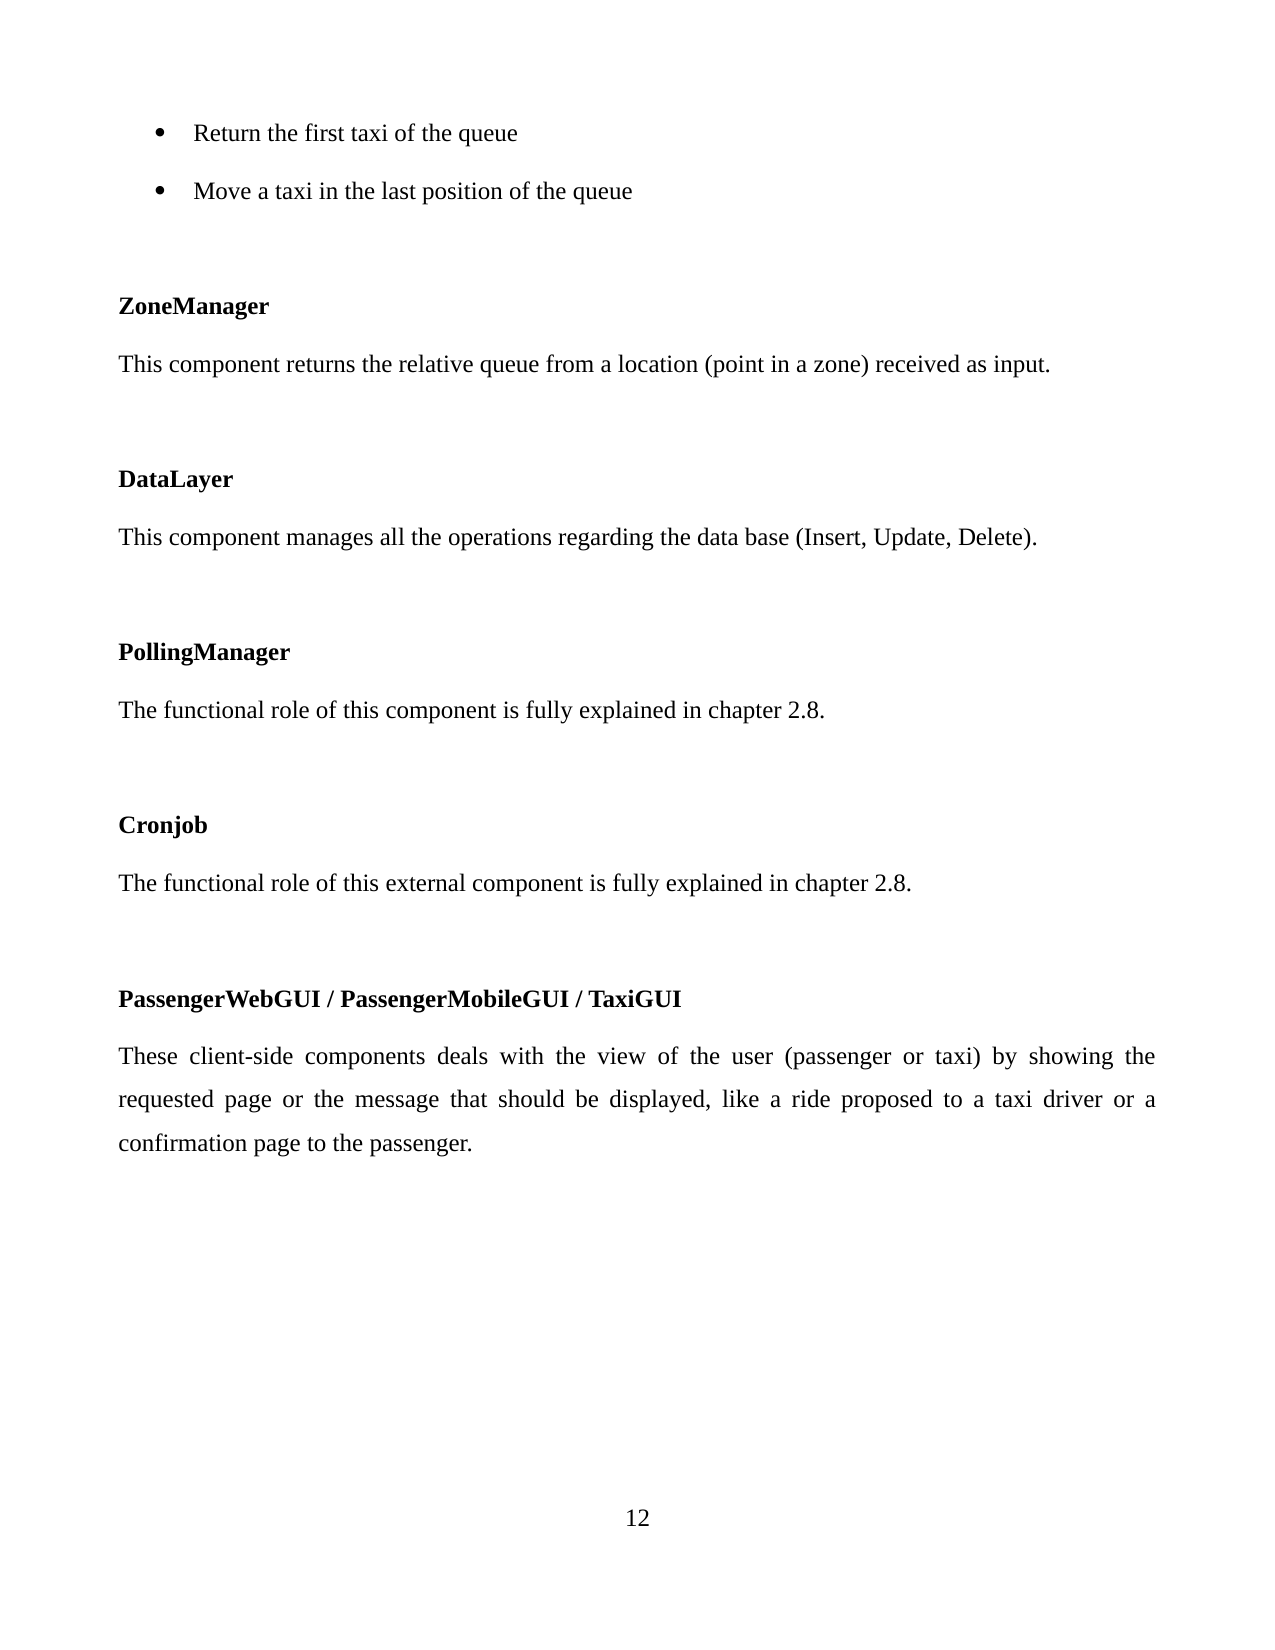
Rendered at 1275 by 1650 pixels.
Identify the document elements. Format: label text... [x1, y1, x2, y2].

text DataLayer [118, 464, 1157, 493]
text The functional role of this external component is fully explained in chapter 2.8. [118, 868, 1157, 897]
text PollingManager [118, 637, 1157, 666]
text Cronjob [118, 811, 1157, 839]
text This component manages all the operations regarding the data base (Insert, Update, Delete). [118, 522, 1157, 551]
list Move a taxi in the last position of the queue [156, 176, 1157, 204]
text PassengerWebGUI / PassengerMobileGUI / TaxiGUI [118, 984, 1157, 1012]
text ZoneManager [118, 291, 1157, 320]
text The functional role of this component is fully explained in chapter 2.8. [118, 695, 1157, 724]
list Return the first taxi of the queue [156, 118, 1157, 147]
text This component returns the relative queue from a location (point in a zone) received as input. [118, 349, 1157, 378]
text These client-side components deals with the view of the user (passenger or taxi) by showing the requested page or the message that should be displayed, like a ride proposed to a taxi driver or a confirmation page to the passenger. [118, 1041, 1157, 1156]
